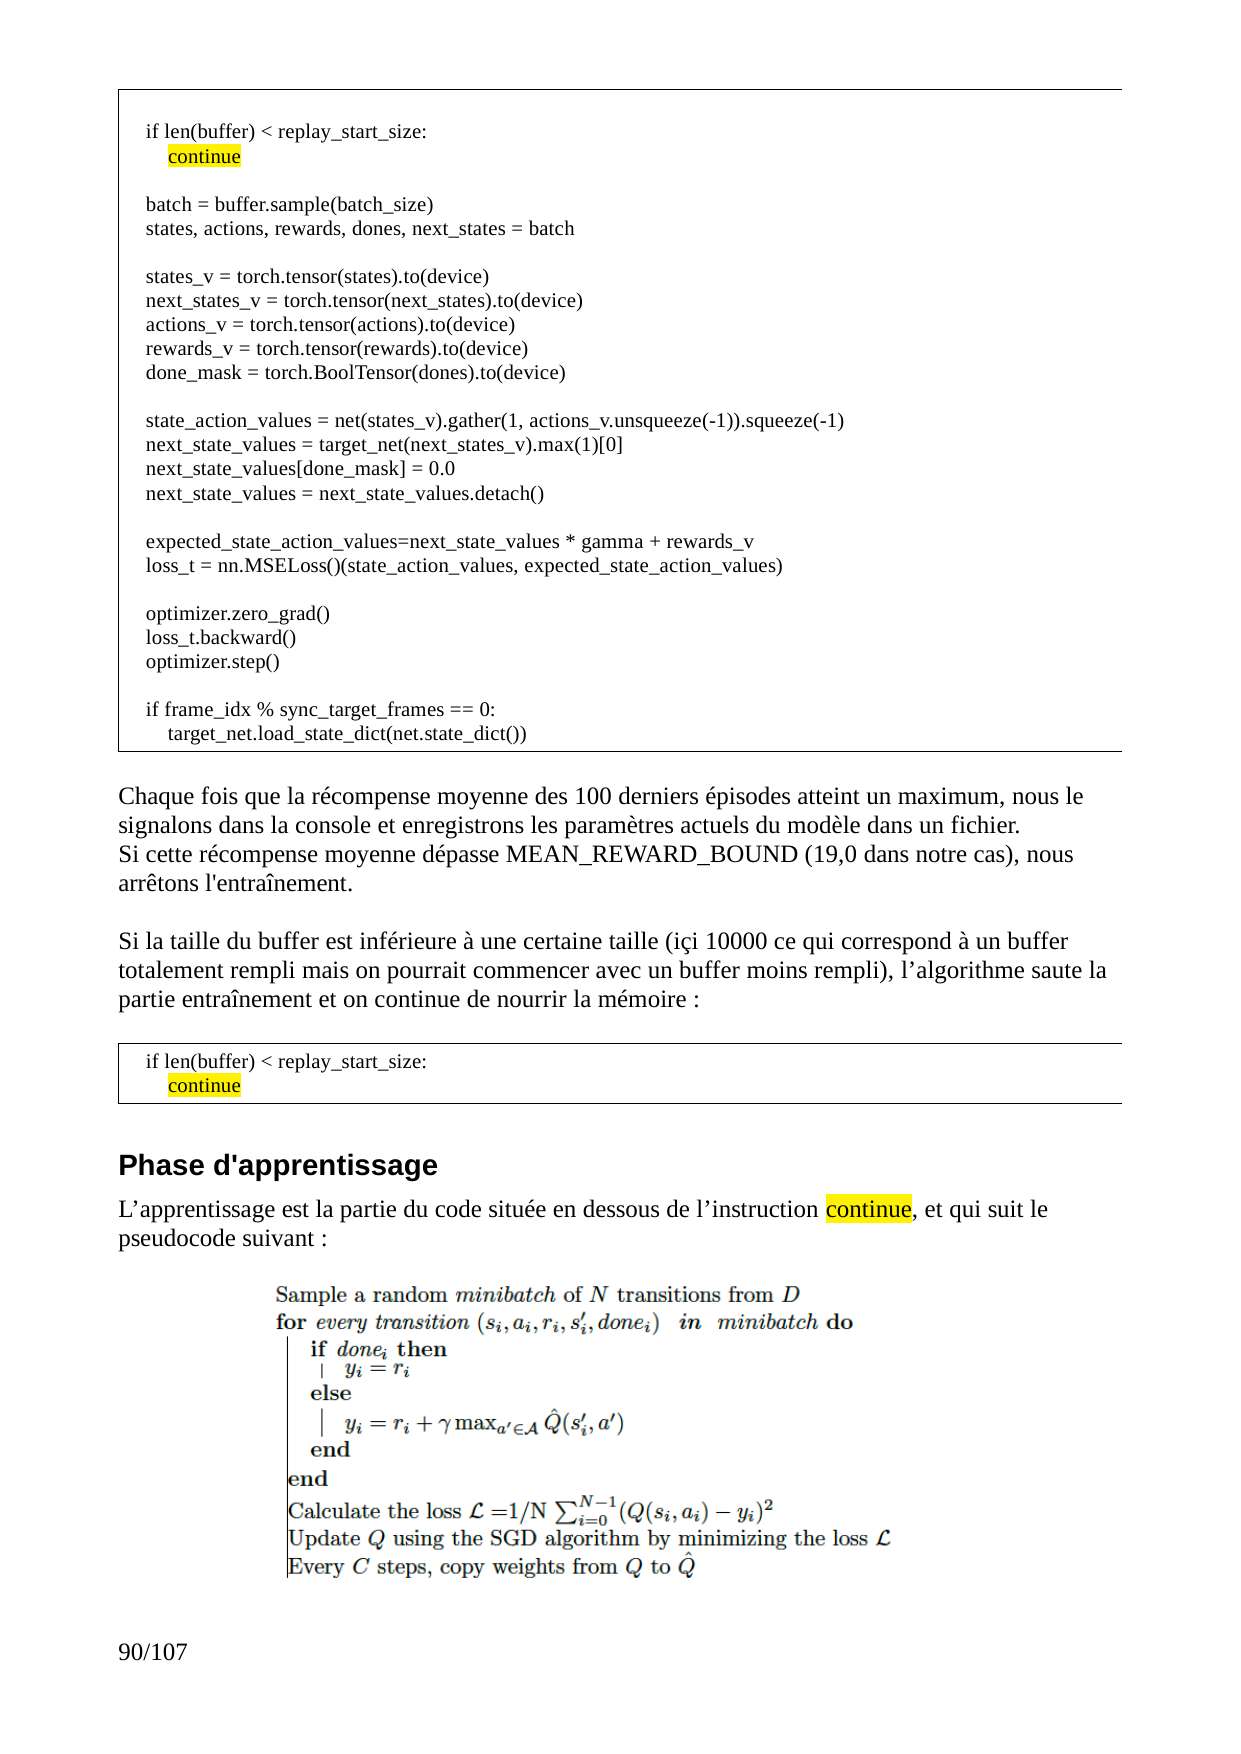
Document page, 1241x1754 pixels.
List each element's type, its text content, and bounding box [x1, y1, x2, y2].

text Si cette récompense moyenne dépasse MEAN_REWARD_BOUND (19,0 dans notre cas), nous arrêtons l'entraînement. [118, 839, 1122, 897]
text L’apprentissage est la partie du code située en dessous de l’instruction continue, et qui suit le pseudocode suivant : [118, 1194, 1122, 1252]
table_header if len(buffer) < replay_start_size: continue batch = buffer.sample(batch_size) states, actions, rewards, dones, next_states = batch states_v = torch.tensor(states).to(device) next_states_v = torch.tensor(next_states).to(device) actions_v = torch.tensor(actions).to(device) rewards_v = torch.tensor(rewards).to(device) done_mask = torch.BoolTensor(dones).to(device) state_action_values = net(states_v).gather(1, actions_v.unsqueeze(-1)).squeeze(-1) next_state_values = target_net(next_states_v).max(1)[0] next_state_values[done_mask] = 0.0 next_state_values = next_state_values.detach() expected_state_action_values=next_state_values * gamma + rewards_v loss_t = nn.MSELoss()(state_action_values, expected_state_action_values) optimizer.zero_grad() loss_t.backward() optimizer.step() if frame_idx % sync_target_frames == 0: target_net.load_state_dict(net.state_dict()) [119, 90, 1122, 751]
picture [265, 1281, 976, 1581]
text Si la taille du buffer est inférieure à une certaine taille (içi 10000 ce qui correspond à un buffer totalement rempli mais on pourrait commencer avec un buffer moins rempli), l’algorithme saute la partie entraînement et on continue de nourrir la mémoire : [118, 926, 1122, 1013]
table_header if len(buffer) < replay_start_size: continue [119, 1044, 1122, 1103]
subtitle Phase d'apprentissage [118, 1148, 1122, 1182]
text Chaque fois que la récompense moyenne des 100 derniers épisodes atteint un maximum, nous le signalons dans la console et enregistrons les paramètres actuels du modèle dans un fichier. [118, 781, 1122, 839]
